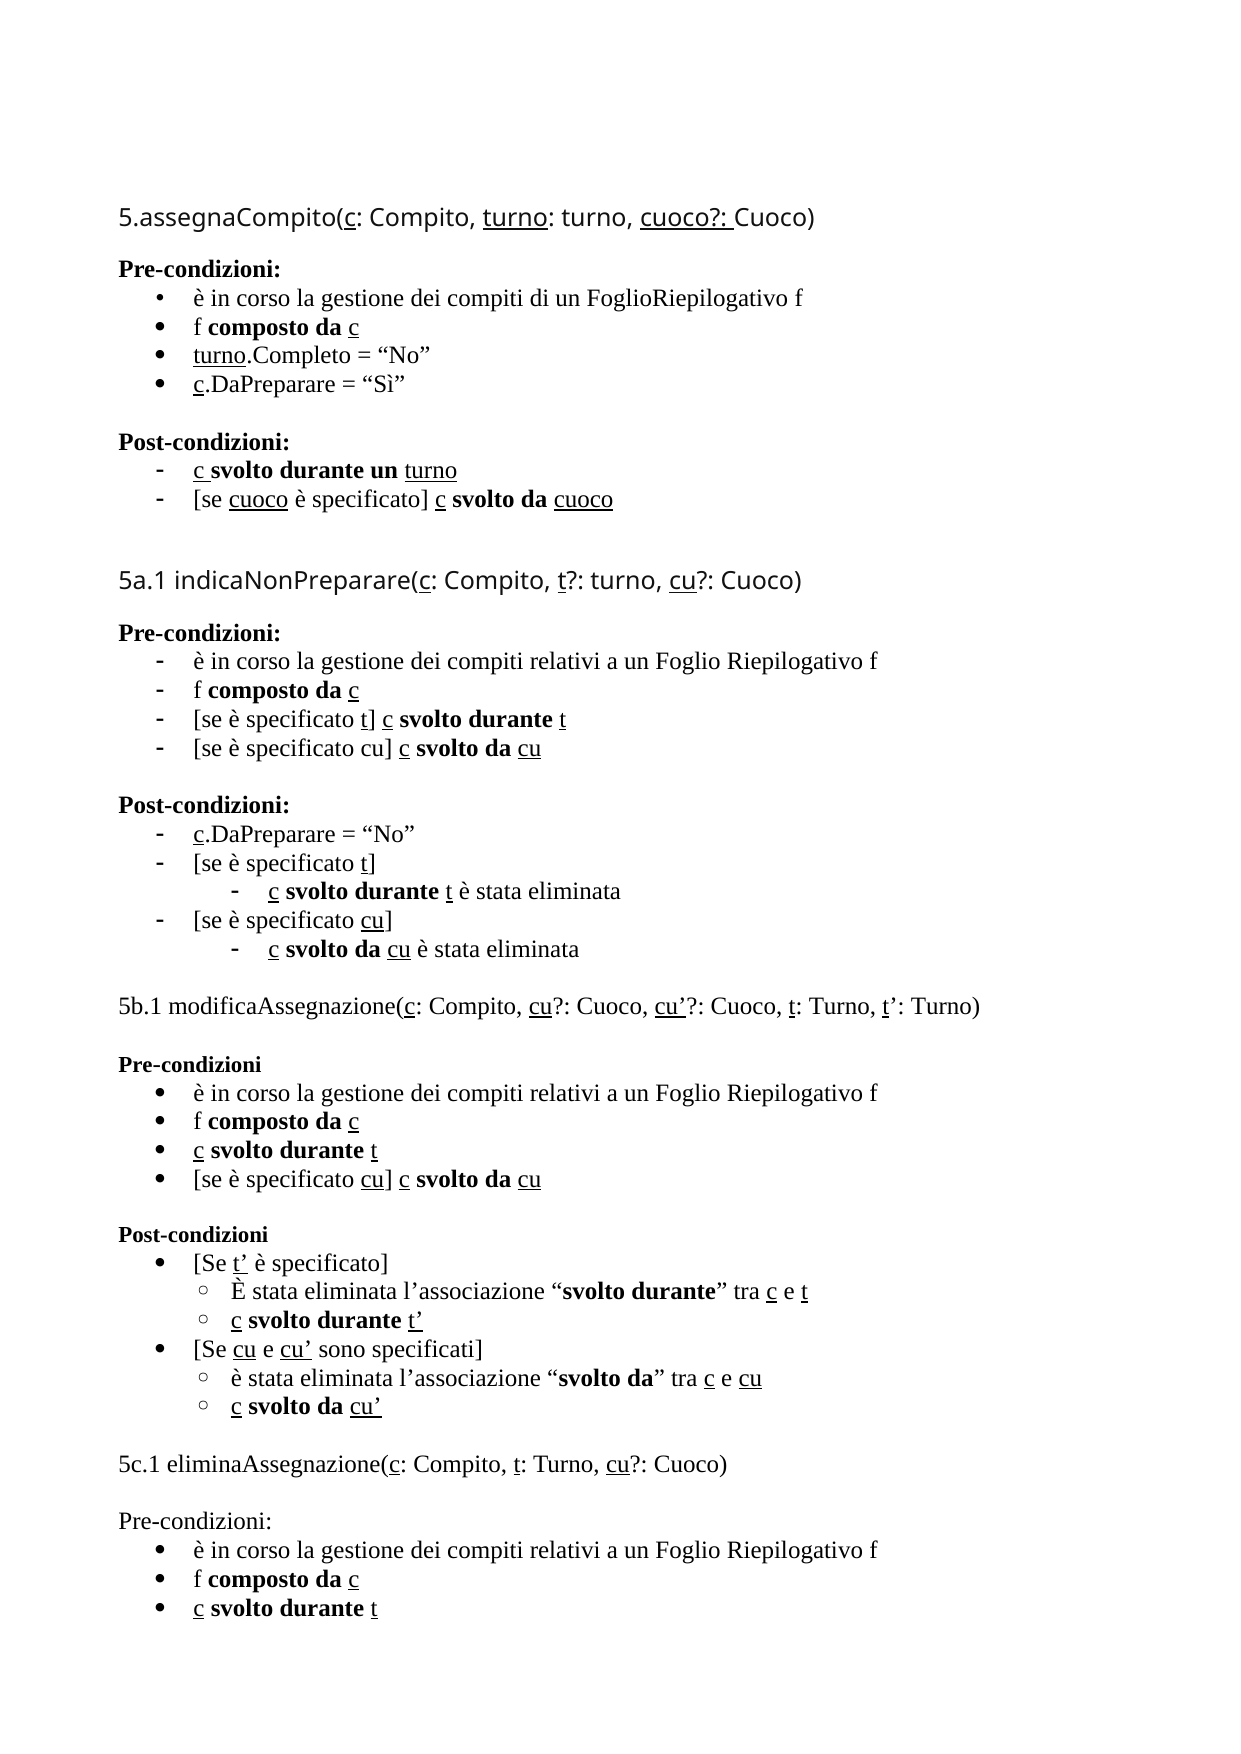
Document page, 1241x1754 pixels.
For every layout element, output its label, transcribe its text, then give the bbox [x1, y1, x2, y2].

list [se è specificato cu] c svolto da cu [156, 1164, 1122, 1193]
subtitle 5.assegnaCompito(c: Compito, turno: turno, cuoco?: Cuoco) [118, 199, 1122, 233]
list f composto da c [156, 1106, 1122, 1135]
list è in corso la gestione dei compiti relativi a un Foglio Riepilogativo f [156, 646, 1122, 675]
list [se cuoco è specificato] c svolto da cuoco [156, 484, 1122, 513]
text Pre-condizioni: [118, 618, 1122, 646]
list turno.Completo = “No” [156, 341, 1122, 369]
list [se è specificato cu] [156, 905, 1122, 934]
subtitle 5a.1 indicaNonPreparare(c: Compito, t?: turno, cu?: Cuoco) [118, 563, 1122, 597]
text Pre-condizioni: [118, 1506, 1122, 1535]
list [se è specificato t] c svolto durante t [156, 704, 1122, 733]
list f composto da c [156, 675, 1122, 704]
text Post-condizioni [118, 1221, 1122, 1248]
list [se è specificato t] [156, 848, 1122, 876]
list f composto da c [156, 312, 1122, 341]
list è stata eliminata l’associazione “svolto da” tra c e cu [193, 1363, 1122, 1391]
text 5b.1 modificaAssegnazione(c: Compito, cu?: Cuoco, cu’?: Cuoco, t: Turno, t’: Turno) [118, 991, 1122, 1020]
text Pre-condizioni [118, 1049, 1122, 1078]
list c svolto durante t [156, 1135, 1122, 1164]
text 5c.1 eliminaAssegnazione(c: Compito, t: Turno, cu?: Cuoco) [118, 1449, 1122, 1478]
list f composto da c [156, 1564, 1122, 1593]
list è in corso la gestione dei compiti relativi a un Foglio Riepilogativo f [156, 1078, 1122, 1106]
list c.DaPreparare = “No” [156, 819, 1122, 848]
list c svolto durante t è stata eliminata [231, 876, 1122, 905]
list c svolto da cu è stata eliminata [231, 934, 1122, 963]
list c svolto da cu’ [193, 1391, 1122, 1420]
list è in corso la gestione dei compiti di un FoglioRiepilogativo f [156, 283, 1122, 312]
list [Se t’ è specificato] [156, 1248, 1122, 1276]
list [se è specificato cu] c svolto da cu [156, 733, 1122, 761]
text Post-condizioni: [118, 427, 1122, 456]
text Post-condizioni: [118, 790, 1122, 819]
list è in corso la gestione dei compiti relativi a un Foglio Riepilogativo f [156, 1535, 1122, 1564]
list [Se cu e cu’ sono specificati] [156, 1334, 1122, 1363]
list c svolto durante t [156, 1593, 1122, 1621]
list c svolto durante t’ [193, 1305, 1122, 1334]
text Pre-condizioni: [118, 254, 1122, 283]
list c.DaPreparare = “Sì” [156, 369, 1122, 398]
list È stata eliminata l’associazione “svolto durante” tra c e t [193, 1276, 1122, 1305]
list c svolto durante un turno [156, 456, 1122, 484]
